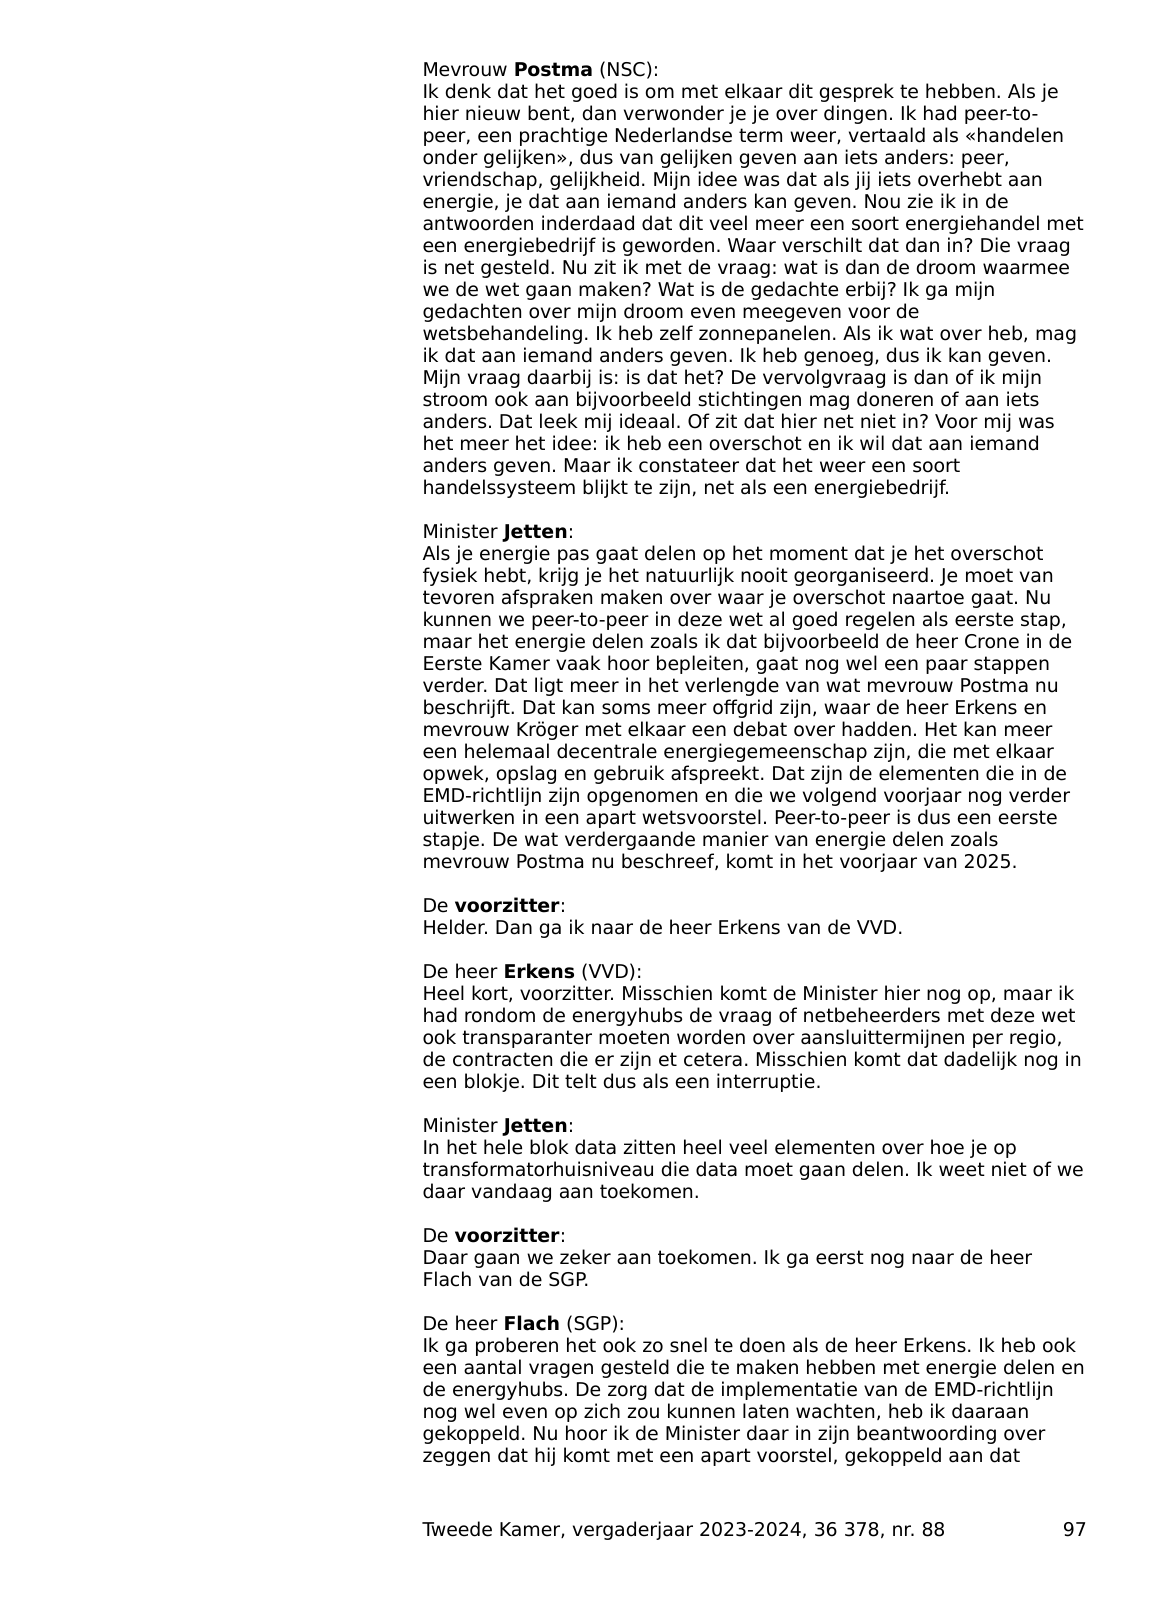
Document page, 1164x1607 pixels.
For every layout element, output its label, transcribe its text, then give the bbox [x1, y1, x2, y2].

text Ik ga proberen het ook zo snel te doen als de heer Erkens. Ik heb ook een aantal vragen gesteld die te maken hebben met energie delen en de energyhubs. De zorg dat de implementatie van de EMD-richtlijn nog wel even op zich zou kunnen laten wachten, heb ik daaraan gekoppeld. Nu hoor ik de Minister daar in zijn beantwoording over zeggen dat hij komt met een apart voorstel, gekoppeld aan dat [422, 1335, 1087, 1467]
text De heer Flach (SGP): [422, 1313, 1087, 1335]
text De voorzitter: [422, 1225, 1087, 1247]
text Helder. Dan ga ik naar de heer Erkens van de VVD. [422, 917, 1087, 939]
text Minister Jetten: [422, 1115, 1087, 1137]
text De voorzitter: [422, 895, 1087, 917]
text De heer Erkens (VVD): [422, 961, 1087, 983]
text Heel kort, voorzitter. Misschien komt de Minister hier nog op, maar ik had rondom de energyhubs de vraag of netbeheerders met deze wet ook transparanter moeten worden over aansluittermijnen per regio, de contracten die er zijn et cetera. Misschien komt dat dadelijk nog in een blokje. Dit telt dus als een interruptie. [422, 983, 1087, 1093]
text Daar gaan we zeker aan toekomen. Ik ga eerst nog naar de heer Flach van de SGP. [422, 1247, 1087, 1291]
text Als je energie pas gaat delen op het moment dat je het overschot fysiek hebt, krijg je het natuurlijk nooit georganiseerd. Je moet van tevoren afspraken maken over waar je overschot naartoe gaat. Nu kunnen we peer-to-peer in deze wet al goed regelen als eerste stap, maar het energie delen zoals ik dat bijvoorbeeld de heer Crone in de Eerste Kamer vaak hoor bepleiten, gaat nog wel een paar stappen verder. Dat ligt meer in het verlengde van wat mevrouw Postma nu beschrijft. Dat kan soms meer offgrid zijn, waar de heer Erkens en mevrouw Kröger met elkaar een debat over hadden. Het kan meer een helemaal decentrale energiegemeenschap zijn, die met elkaar opwek, opslag en gebruik afspreekt. Dat zijn de elementen die in de EMD-richtlijn zijn opgenomen en die we volgend voorjaar nog verder uitwerken in een apart wetsvoorstel. Peer-to-peer is dus een eerste stapje. De wat verdergaande manier van energie delen zoals mevrouw Postma nu beschreef, komt in het voorjaar van 2025. [422, 543, 1087, 872]
text In het hele blok data zitten heel veel elementen over hoe je op transformatorhuisniveau die data moet gaan delen. Ik weet niet of we daar vandaag aan toekomen. [422, 1137, 1087, 1203]
text Ik denk dat het goed is om met elkaar dit gesprek te hebben. Als je hier nieuw bent, dan verwonder je je over dingen. Ik had peer-to-peer, een prachtige Nederlandse term weer, vertaald als «handelen onder gelijken», dus van gelijken geven aan iets anders: peer, vriendschap, gelijkheid. Mijn idee was dat als jij iets overhebt aan energie, je dat aan iemand anders kan geven. Nou zie ik in de antwoorden inderdaad dat dit veel meer een soort energiehandel met een energiebedrijf is geworden. Waar verschilt dat dan in? Die vraag is net gesteld. Nu zit ik met de vraag: wat is dan de droom waarmee we de wet gaan maken? Wat is de gedachte erbij? Ik ga mijn gedachten over mijn droom even meegeven voor de wetsbehandeling. Ik heb zelf zonnepanelen. Als ik wat over heb, mag ik dat aan iemand anders geven. Ik heb genoeg, dus ik kan geven. Mijn vraag daarbij is: is dat het? De vervolgvraag is dan of ik mijn stroom ook aan bijvoorbeeld stichtingen mag doneren of aan iets anders. Dat leek mij ideaal. Of zit dat hier net niet in? Voor mij was het meer het idee: ik heb een overschot en ik wil dat aan iemand anders geven. Maar ik constateer dat het weer een soort handelssysteem blijkt te zijn, net als een energiebedrijf. [422, 81, 1087, 499]
text Mevrouw Postma (NSC): [422, 59, 1087, 81]
text Minister Jetten: [422, 521, 1087, 543]
